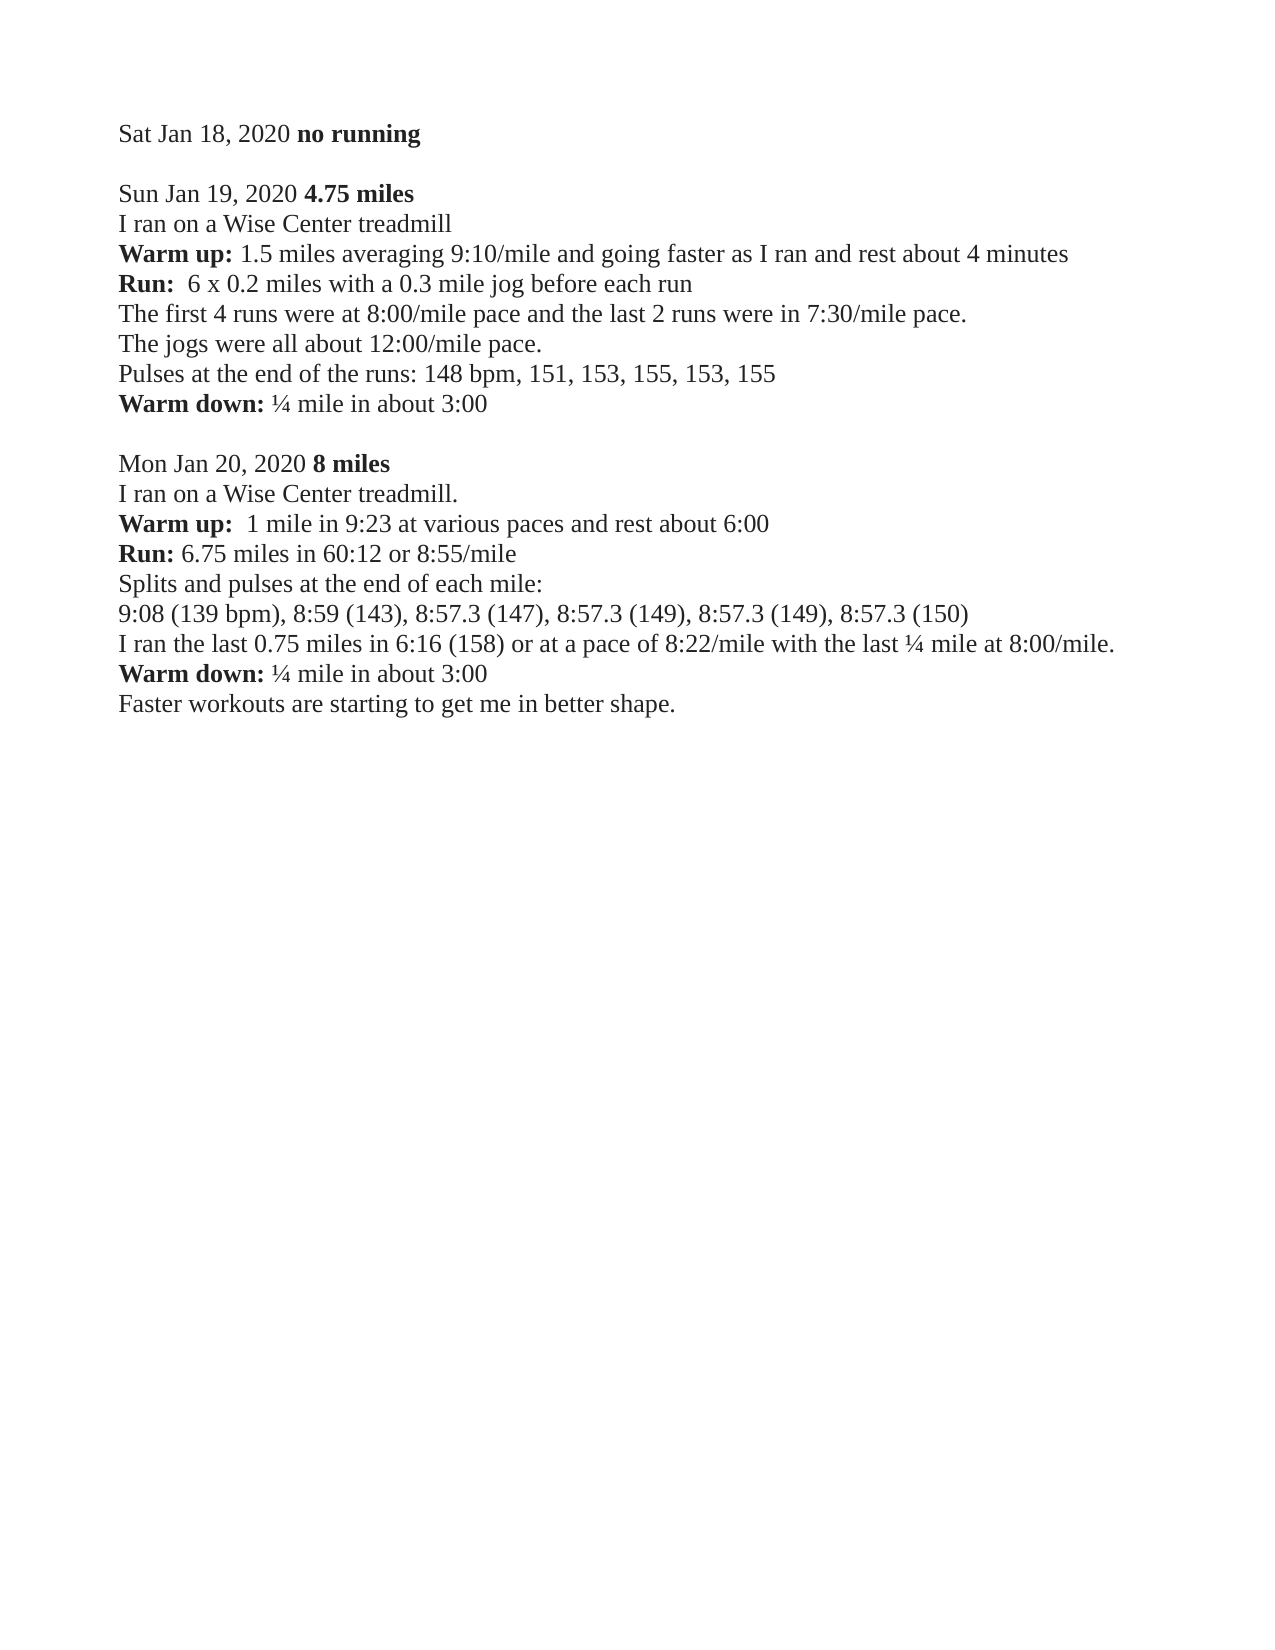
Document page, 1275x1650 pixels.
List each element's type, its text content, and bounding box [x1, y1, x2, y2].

text Mon Jan 20, 2020 8 miles [118, 448, 1161, 478]
text Splits and pulses at the end of each mile: [118, 568, 1161, 598]
text Sun Jan 19, 2020 4.75 miles [118, 178, 1161, 208]
text I ran on a Wise Center treadmill [118, 208, 1161, 238]
text I ran on a Wise Center treadmill. [118, 478, 1161, 508]
text I ran the last 0.75 miles in 6:16 (158) or at a pace of 8:22/mile with the last ¼ mile at 8:00/mile. [118, 628, 1161, 658]
text Pulses at the end of the runs: 148 bpm, 151, 153, 155, 153, 155 [118, 358, 1161, 388]
text Run: 6 x 0.2 miles with a 0.3 mile jog before each run [118, 268, 1161, 298]
text Warm up: 1 mile in 9:23 at various paces and rest about 6:00 [118, 508, 1161, 538]
text Faster workouts are starting to get me in better shape. [118, 688, 1161, 718]
text Warm down: ¼ mile in about 3:00 [118, 658, 1161, 688]
text The first 4 runs were at 8:00/mile pace and the last 2 runs were in 7:30/mile pace. [118, 298, 1161, 328]
text Warm up: 1.5 miles averaging 9:10/mile and going faster as I ran and rest about 4 minutes [118, 238, 1161, 268]
text Run: 6.75 miles in 60:12 or 8:55/mile [118, 538, 1161, 568]
text 9:08 (139 bpm), 8:59 (143), 8:57.3 (147), 8:57.3 (149), 8:57.3 (149), 8:57.3 (150) [118, 598, 1161, 628]
text Warm down: ¼ mile in about 3:00 [118, 388, 1161, 418]
text Sat Jan 18, 2020 no running [118, 118, 1161, 148]
text The jogs were all about 12:00/mile pace. [118, 328, 1161, 358]
